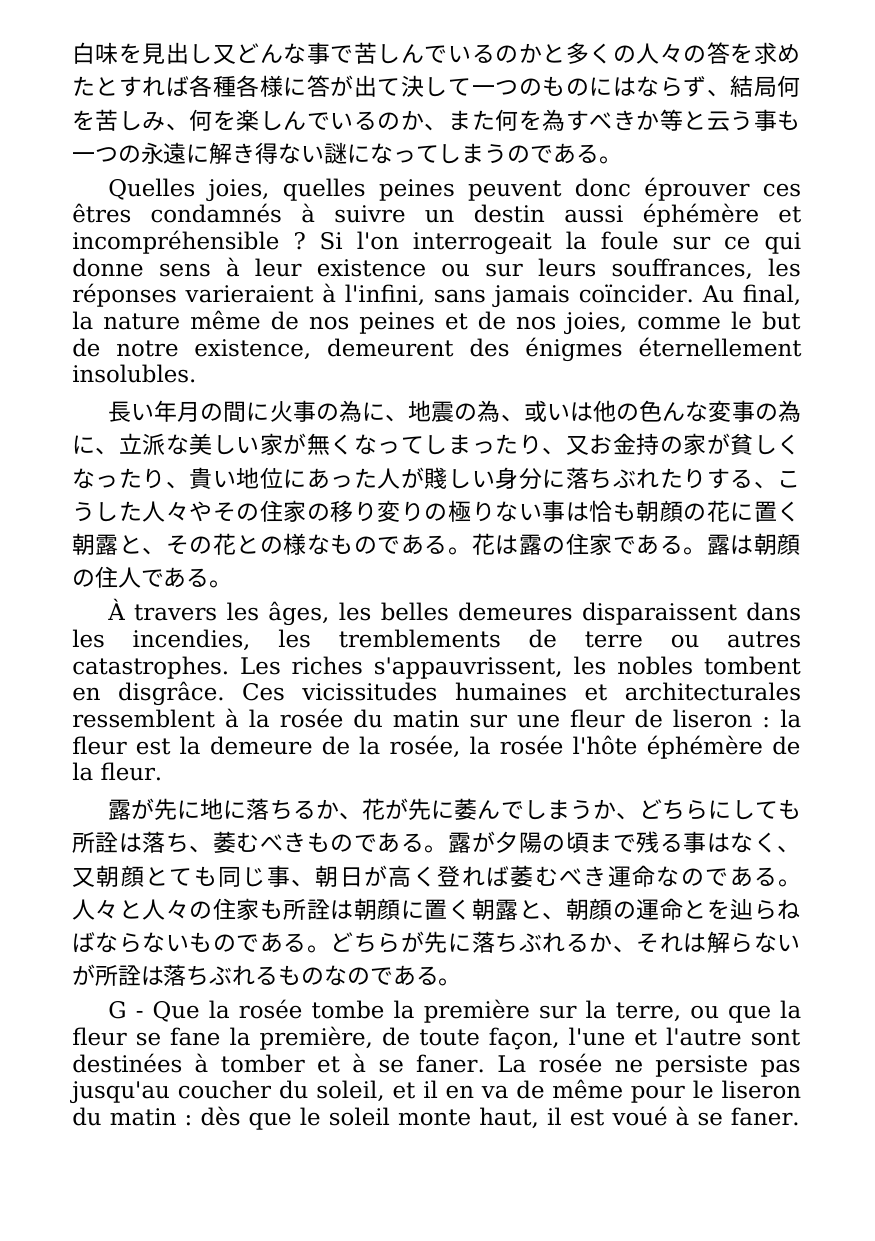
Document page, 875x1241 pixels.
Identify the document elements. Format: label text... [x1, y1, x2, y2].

text Quelles joies, quelles peines peuvent donc éprouver ces êtres condamnés à suivre un destin aussi éphémère et incompréhensible ? Si l'on interrogeait la foule sur ce qui donne sens à leur existence ou sur leurs souffrances, les réponses varieraient à l'infini, sans jamais coïncider. Au final, la nature même de nos peines et de nos joies, comme le but de notre existence, demeurent des énigmes éternellement insolubles. [72, 175, 802, 388]
text 長い年月の間に火事の為に、地震の為、或いは他の色んな変事の為に、立派な美しい家が無くなってしまったり、又お金持の家が貧しくなったり、貴い地位にあった人が賤しい身分に落ちぶれたりする、こうした人々やその住家の移り変りの極りない事は恰も朝顔の花に置く朝露と、その花との様なものである。花は露の住家である。露は朝顔の住人である。 [72, 394, 802, 593]
text 白味を見出し又どんな事で苦しんでいるのかと多くの人々の答を求めたとすれば各種各様に答が出て決して一つのものにはならず、結局何を苦しみ、何を楽しんでいるのか、また何を為すべきか等と云う事も一つの永遠に解き得ない謎になってしまうのである。 [72, 36, 802, 169]
text À travers les âges, les belles demeures disparaissent dans les incendies, les tremblements de terre ou autres catastrophes. Les riches s'appauvrissent, les nobles tombent en disgrâce. Ces vicissitudes humaines et architecturales ressemblent à la rosée du matin sur une fleur de liseron : la fleur est la demeure de la rosée, la rosée l'hôte éphémère de la fleur. [72, 599, 802, 786]
text G - Que la rosée tombe la première sur la terre, ou que la fleur se fane la première, de toute façon, l'une et l'autre sont destinées à tomber et à se faner. La rosée ne persiste pas jusqu'au coucher du soleil, et il en va de même pour le liseron du matin : dès que le soleil monte haut, il est voué à se faner. [72, 997, 802, 1131]
text 露が先に地に落ちるか、花が先に萎んでしまうか、どちらにしても所詮は落ち、萎むべきものである。露が夕陽の頃まで残る事はなく、又朝顔とても同じ事、朝日が高く登れば萎むべき運命なのである。人々と人々の住家も所詮は朝顔に置く朝露と、朝顔の運命とを辿らねばならないものである。どちらが先に落ちぶれるか、それは解らないが所詮は落ちぶれるものなのである。 [72, 792, 802, 991]
